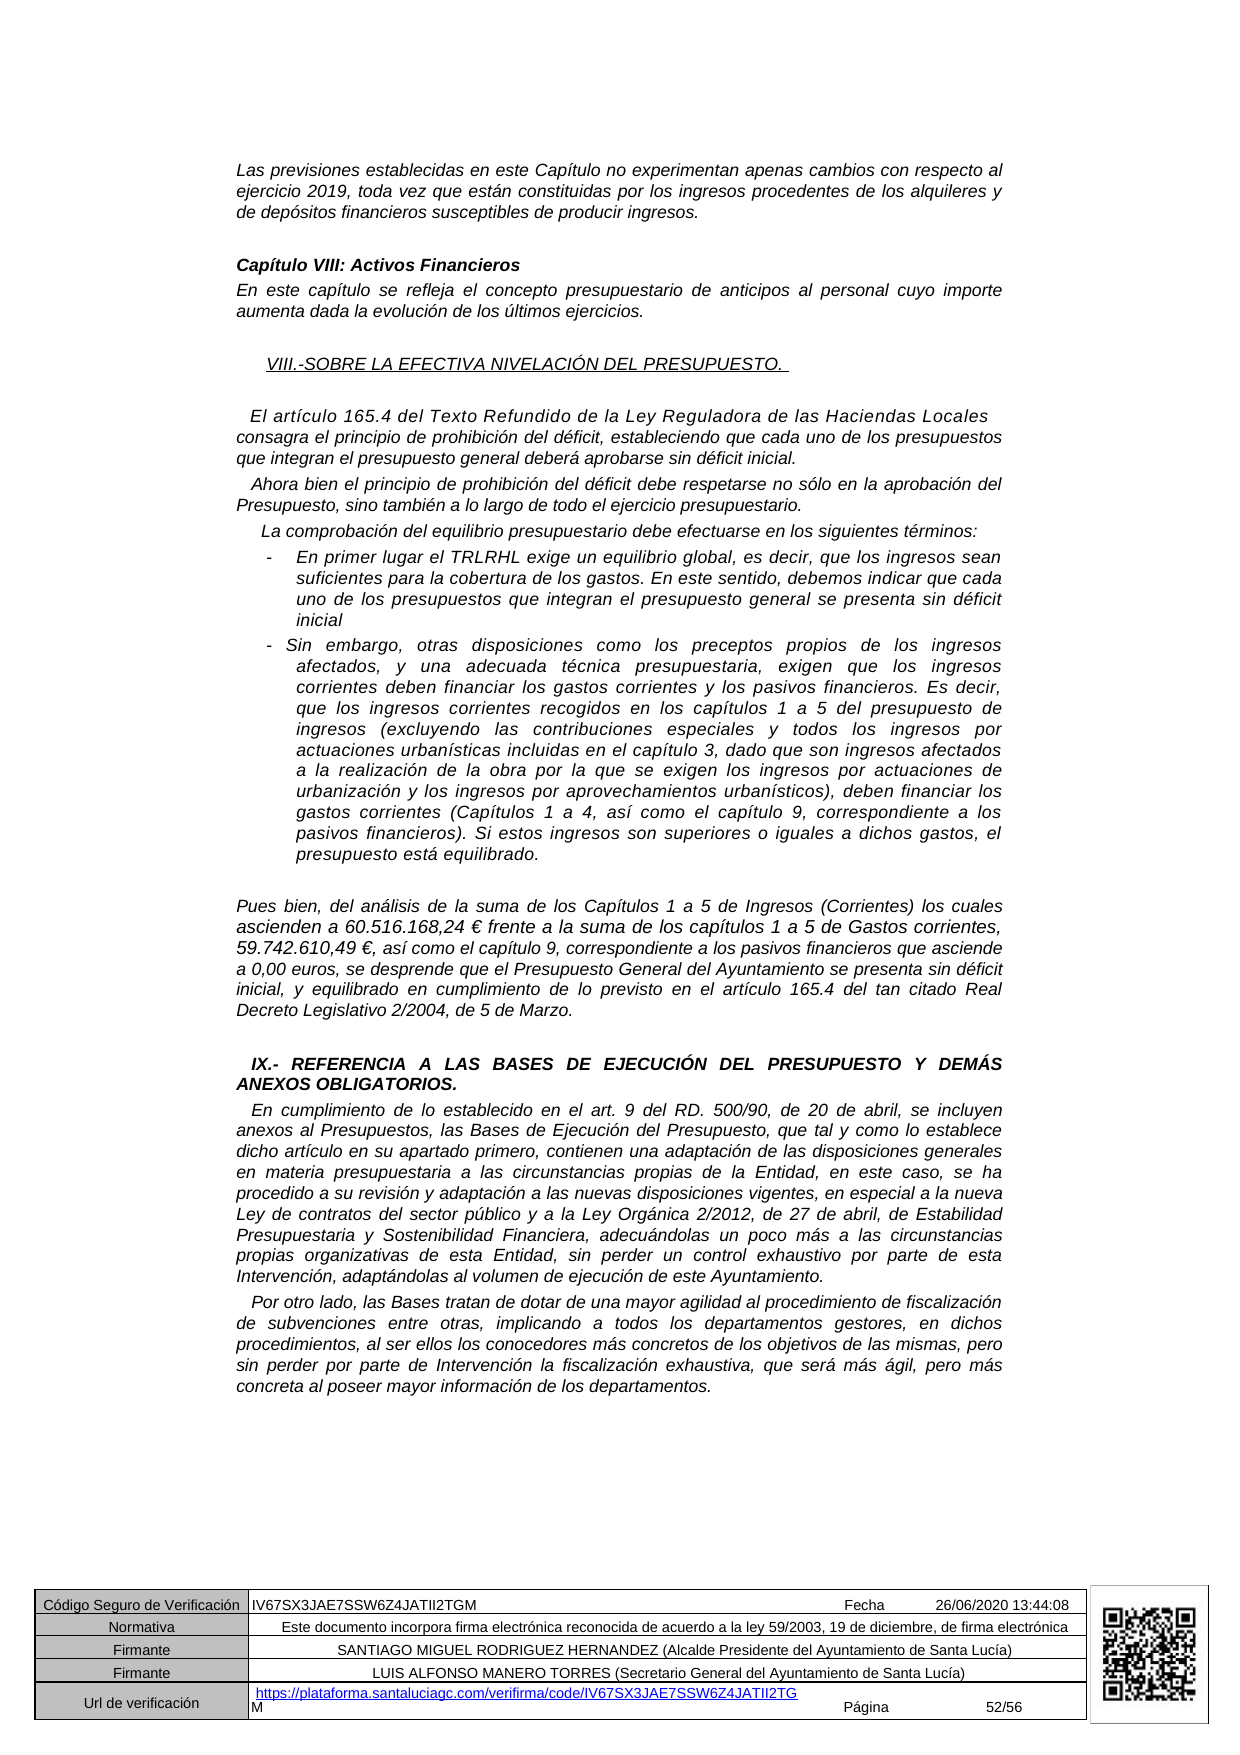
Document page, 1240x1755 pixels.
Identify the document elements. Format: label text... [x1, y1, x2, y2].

table_cell Normativa [36, 1614, 248, 1635]
text Pues bien, del análisis de la suma de los Capítulos 1 a 5 de Ingresos (Corrientes) los cuales ascienden a 60.516.168,24 € frente a la suma de los capítulos 1 a 5 de Gastos corrientes, 59.742.610,49 €, así como el capítulo 9, correspondiente a los pasivos financieros que asciende a 0,00 euros, se desprende que el Presupuesto General del Ayuntamiento se presenta sin déficit inicial, y equilibrado en cumplimiento de lo previsto en el artículo 165.4 del tan citado Real Decreto Legislativo 2/2004, de 5 de Marzo. [236, 896, 1005, 1021]
text Por otro lado, las Bases tratan de dotar de una mayor agilidad al procedimiento de fiscalización de subvenciones entre otras, implicando a todos los departamentos gestores, en dichos procedimientos, al ser ellos los conocedores más concretos de los objetivos de las mismas, pero sin perder por parte de Intervención la fiscalización exhaustiva, que será más ágil, pero más concreta al poseer mayor información de los departamentos. [236, 1292, 1005, 1396]
table_cell SANTIAGO MIGUEL RODRIGUEZ HERNANDEZ (Alcalde Presidente del Ayuntamiento de Santa Lucía) [249, 1636, 1086, 1658]
table_header IV67SX3JAE7SSW6Z4JATII2TGM Fecha 26/06/2020 13:44:08 [249, 1590, 1086, 1613]
text En este capítulo se refleja el concepto presupuestario de anticipos al personal cuyo importe aumenta dada la evolución de los últimos ejercicios. [236, 280, 1005, 322]
text Capítulo VIII: Activos Financieros [236, 254, 1148, 275]
table_cell https://plataforma.santaluciagc.com/verifirma/code/IV67SX3JAE7SSW6Z4JATII2TG M Página 52/56 [249, 1683, 1086, 1719]
text Ahora bien el principio de prohibición del déficit debe respetarse no sólo en la aprobación del Presupuesto, sino también a lo largo de todo el ejercicio presupuestario. [236, 474, 1005, 515]
picture [1090, 1585, 1209, 1724]
text - Sin embargo, otras disposiciones como los preceptos propios de los ingresos afectados, y una adecuada técnica presupuestaria, exigen que los ingresos corrientes deben financiar los gastos corrientes y los pasivos financieros. Es decir, que los ingresos corrientes recogidos en los capítulos 1 a 5 del presupuesto de ingresos (excluyendo las contribuciones especiales y todos los ingresos por actuaciones urbanísticas incluidas en el capítulo 3, dado que son ingresos afectados a la realización de la obra por la que se exigen los ingresos por actuaciones de urbanización y los ingresos por aprovechamientos urbanísticos), deben financiar los gastos corrientes (Capítulos 1 a 4, así como el capítulo 9, correspondiente a los pasivos financieros). Si estos ingresos son superiores o iguales a dichos gastos, el presupuesto está equilibrado. [266, 635, 1005, 864]
text IX.- REFERENCIA A LAS BASES DE EJECUCIÓN DEL PRESUPUESTO Y DEMÁS ANEXOS OBLIGATORIOS. [236, 1053, 1005, 1094]
text consagra el principio de prohibición del déficit, estableciendo que cada uno de los presupuestos que integran el presupuesto general deberá aprobarse sin déficit inicial. [236, 427, 1005, 468]
table_cell Este documento incorpora firma electrónica reconocida de acuerdo a la ley 59/2003, 19 de diciembre, de firma electrónica [249, 1614, 1086, 1635]
table_cell Url de verificación [36, 1683, 248, 1719]
table_cell Firmante [36, 1659, 248, 1681]
table_cell Firmante [36, 1636, 248, 1658]
text La comprobación del equilibrio presupuestario debe efectuarse en los siguientes términos: [93, 521, 1148, 541]
text El artículo 165.4 del Texto Refundido de la Ley Reguladora de las Haciendas Locales [93, 406, 1148, 427]
text VIII.-SOBRE LA EFECTIVA NIVELACIÓN DEL PRESUPUESTO. [266, 353, 1148, 374]
text En cumplimiento de lo establecido en el art. 9 del RD. 500/90, de 20 de abril, se incluyen anexos al Presupuestos, las Bases de Ejecución del Presupuesto, que tal y como lo establece dicho artículo en su apartado primero, contienen una adaptación de las disposiciones generales en materia presupuestaria a las circunstancias propias de la Entidad, en este caso, se ha procedido a su revisión y adaptación a las nuevas disposiciones vigentes, en especial a la nueva Ley de contratos del sector público y a la Ley Orgánica 2/2012, de 27 de abril, de Estabilidad Presupuestaria y Sostenibilidad Financiera, adecuándolas un poco más a las circunstancias propias organizativas de esta Entidad, sin perder un control exhaustivo por parte de esta Intervención, adaptándolas al volumen de ejecución de este Ayuntamiento. [236, 1099, 1005, 1287]
text Las previsiones establecidas en este Capítulo no experimentan apenas cambios con respecto al ejercicio 2019, toda vez que están constituidas por los ingresos procedentes de los alquileres y de depósitos financieros susceptibles de producir ingresos. [236, 160, 1005, 222]
table_cell LUIS ALFONSO MANERO TORRES (Secretario General del Ayuntamiento de Santa Lucía) [249, 1659, 1086, 1681]
table_header Código Seguro de Verificación [36, 1590, 248, 1613]
text - En primer lugar el TRLRHL exige un equilibrio global, es decir, que los ingresos sean suficientes para la cobertura de los gastos. En este sentido, debemos indicar que cada uno de los presupuestos que integran el presupuesto general se presenta sin déficit inicial [266, 547, 1005, 630]
